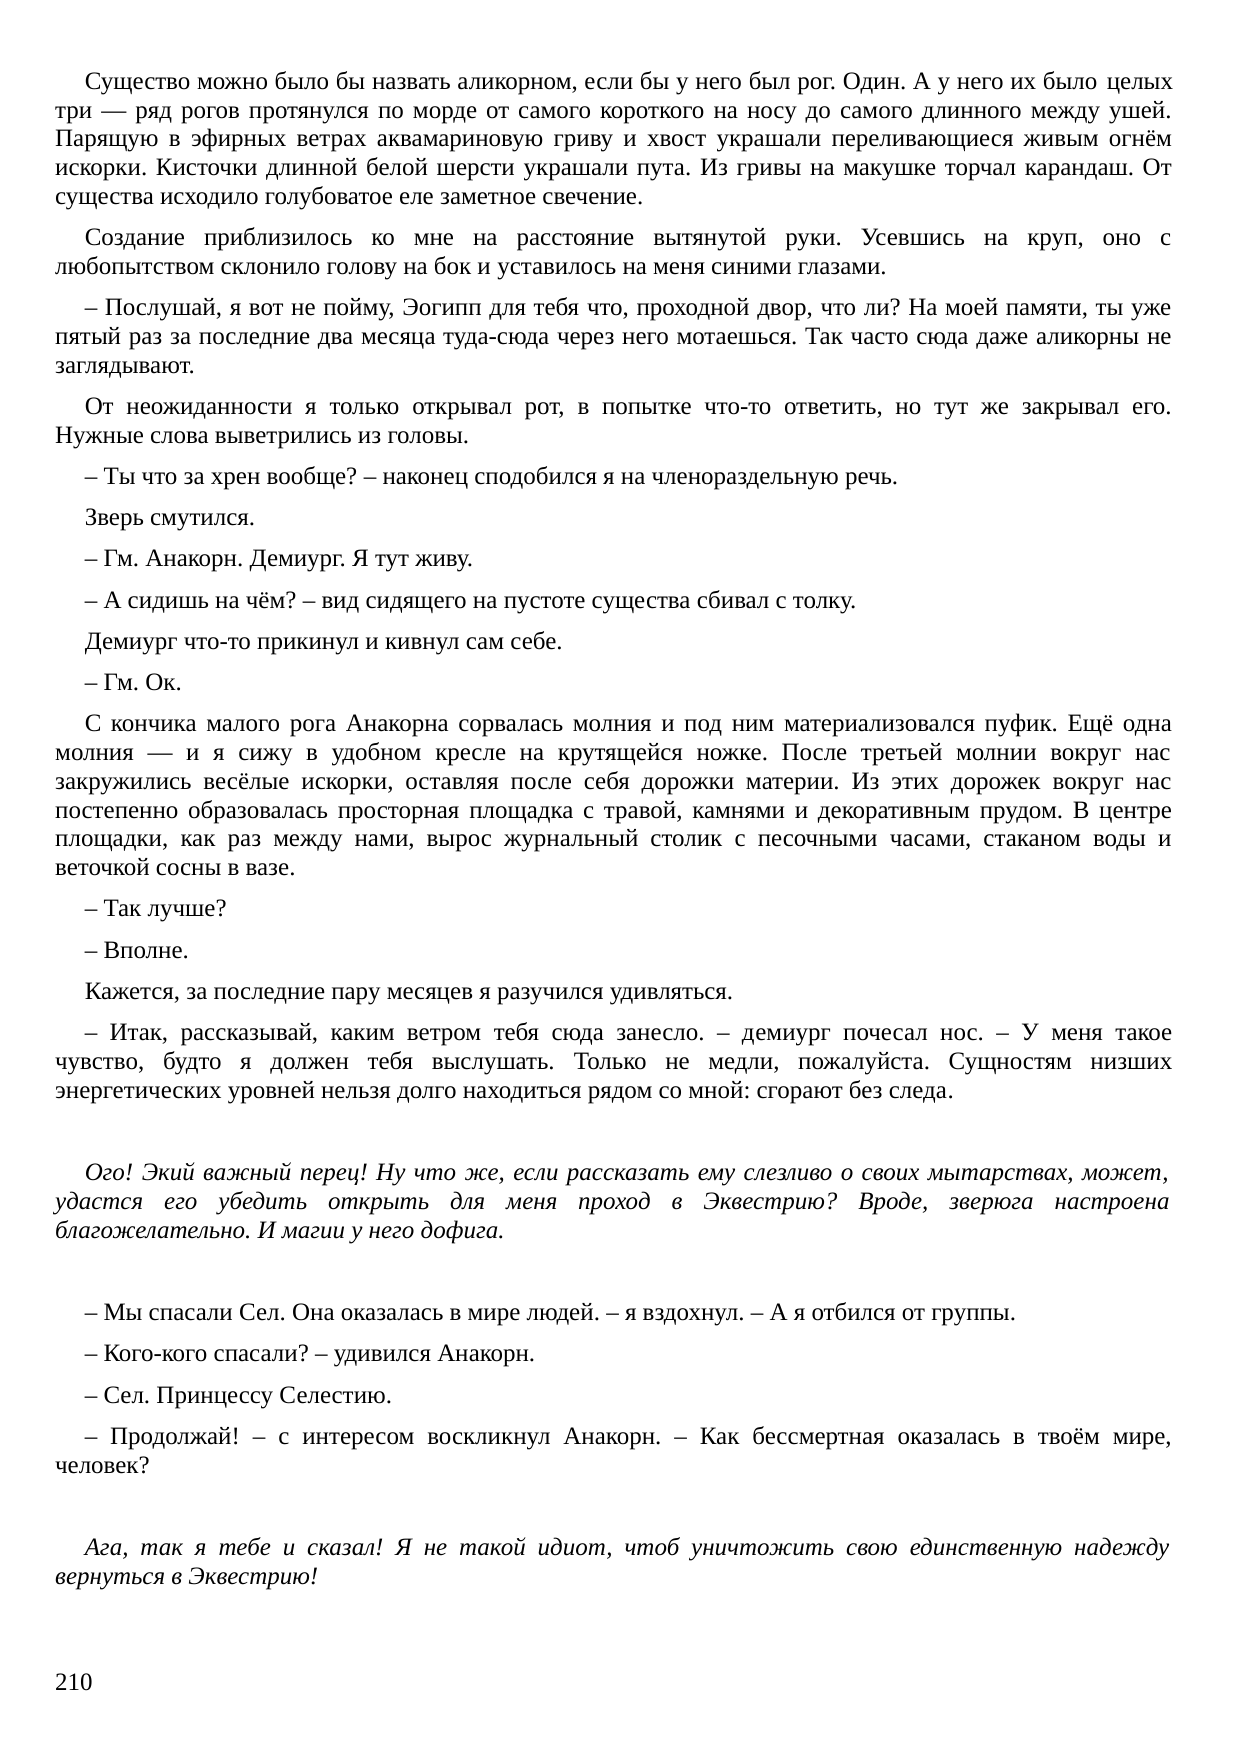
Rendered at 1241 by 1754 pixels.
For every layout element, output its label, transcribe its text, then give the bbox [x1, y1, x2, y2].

text – Ты что за хрен вообще? – наконец сподобился я на членораздельную речь. [55, 461, 1173, 490]
text Демиург что-то прикинул и кивнул сам себе. [55, 626, 1173, 655]
text Кажется, за последние пару месяцев я разучился удивляться. [55, 976, 1173, 1005]
text Зверь смутился. [55, 502, 1173, 531]
text С кончика малого рога Анакорна сорвалась молния и под ним материализовался пуфик. Ещё одна молния — и я сижу в удобном кресле на крутящейся ножке. После третьей молнии вокруг нас закружились весёлые искорки, оставляя после себя дорожки материи. Из этих дорожек вокруг нас постепенно образовалась просторная площадка с травой, камнями и декоративным прудом. В центре площадки, как раз между нами, вырос журнальный столик с песочными часами, стаканом воды и веточкой сосны в вазе. [55, 708, 1173, 881]
text Ого! Экий важный перец! Ну что же, если рассказать ему слезливо о своих мытарствах, может, удастся его убедить открыть для меня проход в Эквестрию? Вроде, зверюга настроена благожелательно. И магии у него дофига. [55, 1157, 1173, 1243]
text – Кого-кого спасали? – удивился Анакорн. [55, 1338, 1173, 1367]
text – Гм. Ок. [55, 667, 1173, 696]
text – А сидишь на чём? – вид сидящего на пустоте существа сбивал с толку. [55, 585, 1173, 613]
text – Сел. Принцессу Селестию. [55, 1380, 1173, 1408]
text – Итак, рассказывай, каким ветром тебя сюда занесло. – демиург почесал нос. – У меня такое чувство, будто я должен тебя выслушать. Только не медли, пожалуйста. Сущностям низших энергетических уровней нельзя долго находиться рядом со мной: сгорают без следа. [55, 1017, 1173, 1103]
text – Послушай, я вот не пойму, Эогипп для тебя что, проходной двор, что ли? На моей памяти, ты уже пятый раз за последние два месяца туда-сюда через него мотаешься. Так часто сюда даже аликорны не заглядывают. [55, 292, 1173, 378]
text – Гм. Анакорн. Демиург. Я тут живу. [55, 543, 1173, 572]
text – Продолжай! – с интересом воскликнул Анакорн. – Как бессмертная оказалась в твоём мире, человек? [55, 1421, 1173, 1478]
text Существо можно было бы назвать аликорном, если бы у него был рог. Один. А у него их было целых три — ряд рогов протянулся по морде от самого короткого на носу до самого длинного между ушей. Парящую в эфирных ветрах аквамариновую гриву и хвост украшали переливающиеся живым огнём искорки. Кисточки длинной белой шерсти украшали пута. Из гривы на макушке торчал карандаш. От существа исходило голубоватое еле заметное свечение. [55, 66, 1173, 210]
text – Так лучше? [55, 893, 1173, 922]
text – Вполне. [55, 935, 1173, 963]
text От неожиданности я только открывал рот, в попытке что-то ответить, но тут же закрывал его. Нужные слова выветрились из головы. [55, 391, 1173, 448]
text – Мы спасали Сел. Она оказалась в мире людей. – я вздохнул. – А я отбился от группы. [55, 1297, 1173, 1326]
text Создание приблизилось ко мне на расстояние вытянутой руки. Усевшись на круп, оно с любопытством склонило голову на бок и уставилось на меня синими глазами. [55, 222, 1173, 280]
text Ага, так я тебе и сказал! Я не такой идиот, чтоб уничтожить свою единственную надежду вернуться в Эквестрию! [55, 1532, 1173, 1590]
